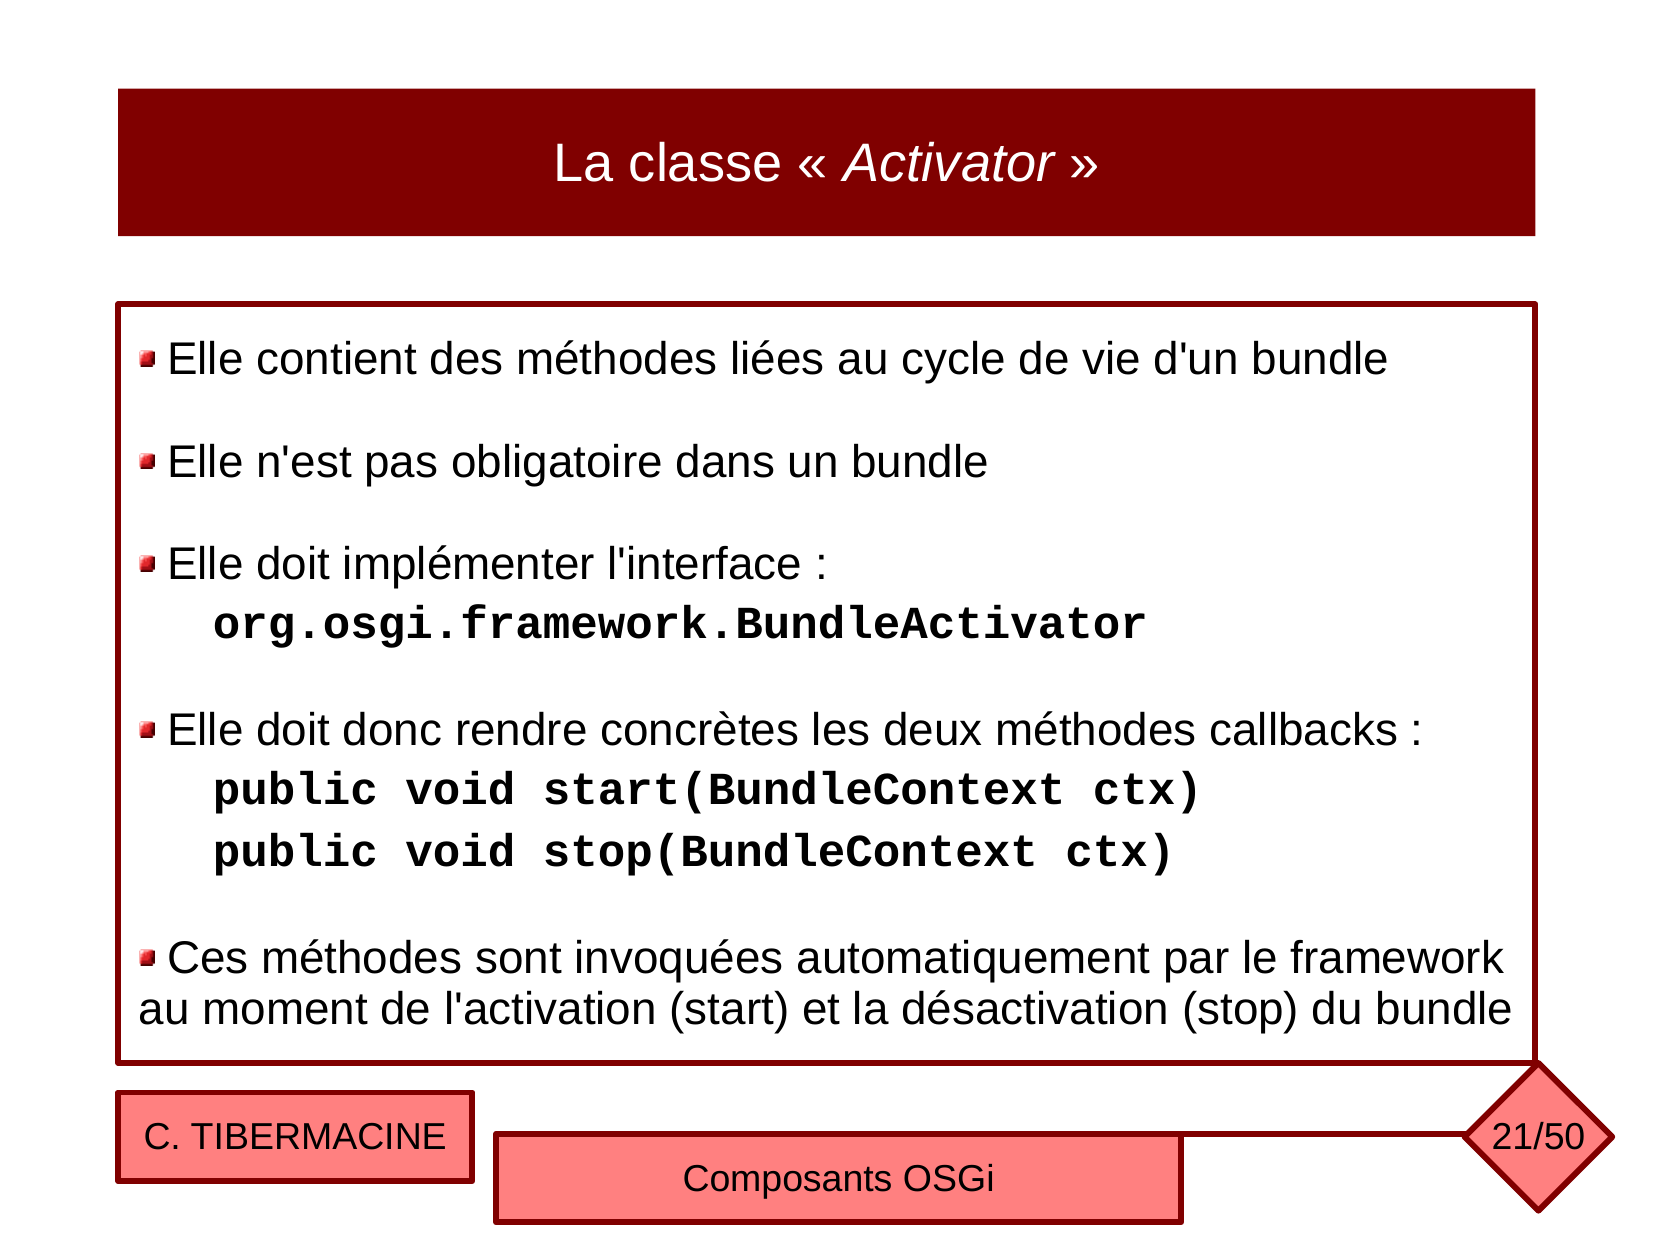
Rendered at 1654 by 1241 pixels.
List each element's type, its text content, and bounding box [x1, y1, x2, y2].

text_box Composants OSGi [496, 1133, 1182, 1223]
text_box Elle contient des méthodes liées au cycle de vie d'un bundle Elle n'est pas obligatoire dans un bundle Elle doit implémenter l'interface : org.osgi.framework.BundleActivator Elle doit donc rendre concrètes les deux méthodes callbacks : public void start(BundleContext ctx) public void stop(BundleContext ctx) Ces méthodes sont invoquées automatiquement par le framework au moment de l'activation (start) et la désactivation (stop) du bundle [118, 304, 1536, 1063]
picture [139, 949, 155, 966]
text_box [1494, 1062, 1583, 1107]
picture [139, 350, 155, 367]
picture [139, 721, 155, 738]
text_box C. TIBERMACINE [118, 1092, 473, 1182]
text_box [1464, 1125, 1476, 1149]
text_box [1601, 1125, 1613, 1149]
picture [139, 453, 155, 469]
picture [139, 555, 155, 572]
text_box La classe « Activator » [118, 88, 1536, 237]
text_box <numéro>/50 [1476, 1107, 1601, 1207]
